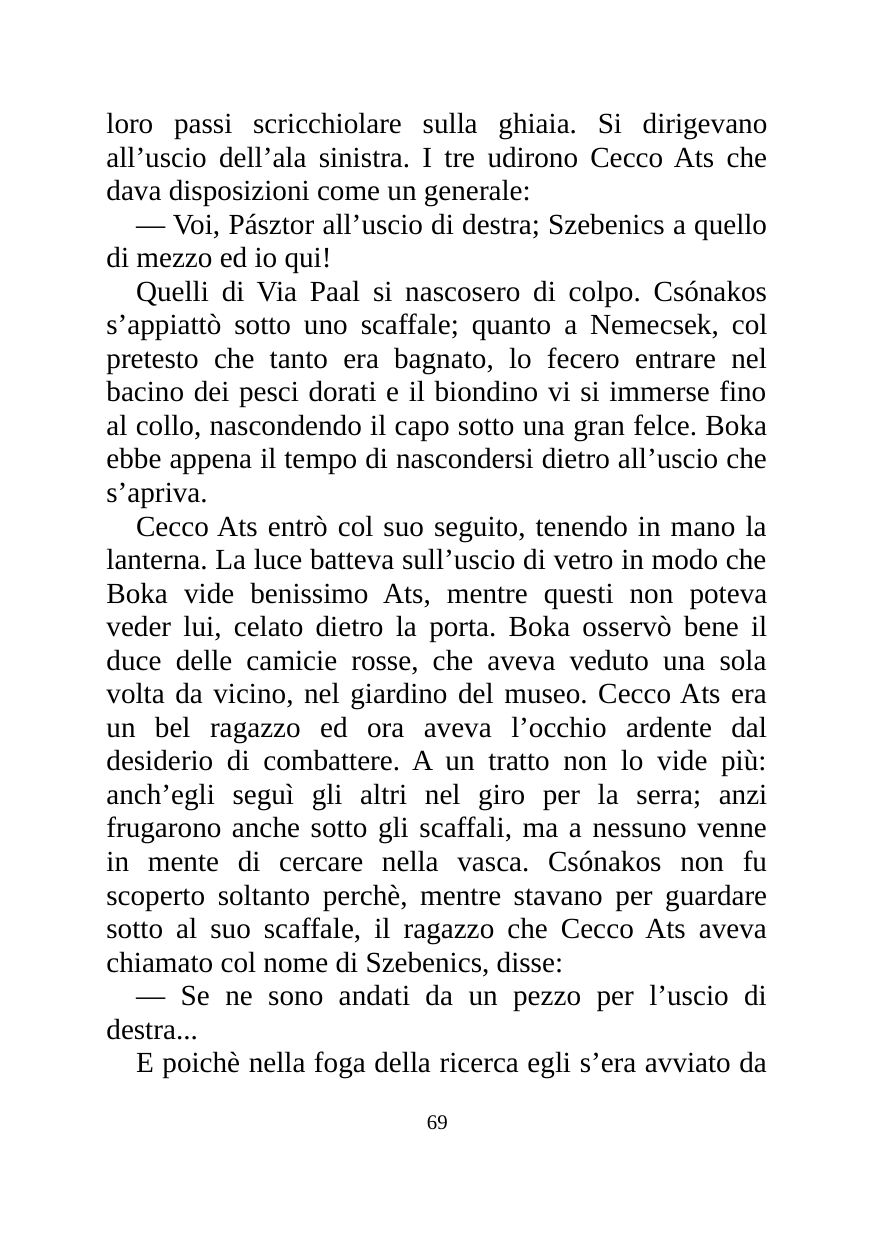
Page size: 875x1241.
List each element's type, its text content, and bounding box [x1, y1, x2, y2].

text E poichè nella foga della ricerca egli s’era avviato da [106, 1045, 768, 1079]
text — Voi, Pásztor all’uscio di destra; Szebenics a quello di mezzo ed io qui! [106, 207, 768, 274]
text — Se ne sono andati da un pezzo per l’uscio di destra... [106, 978, 768, 1045]
text Cecco Ats entrò col suo seguito, tenendo in mano la lanterna. La luce batteva sull’uscio di vetro in modo che Boka vide benissimo Ats, mentre questi non poteva veder lui, celato dietro la porta. Boka osservò bene il duce delle camicie rosse, che aveva veduto una sola volta da vicino, nel giardino del museo. Cecco Ats era un bel ragazzo ed ora aveva l’occhio ardente dal desiderio di combattere. A un tratto non lo vide più: anch’egli seguì gli altri nel giro per la serra; anzi frugarono anche sotto gli scaffali, ma a nessuno venne in mente di cercare nella vasca. Csónakos non fu scoperto soltanto perchè, mentre stavano per guardare sotto al suo scaffale, il ragazzo che Cecco Ats aveva chiamato col nome di Szebenics, disse: [106, 509, 768, 978]
text Quelli di Via Paal si nascosero di colpo. Csónakos s’appiattò sotto uno scaffale; quanto a Nemecsek, col pretesto che tanto era bagnato, lo fecero entrare nel bacino dei pesci dorati e il biondino vi si immerse fino al collo, nascondendo il capo sotto una gran felce. Boka ebbe appena il tempo di nascondersi dietro all’uscio che s’apriva. [106, 274, 768, 509]
text loro passi scricchiolare sulla ghiaia. Si dirigevano all’uscio dell’ala sinistra. I tre udirono Cecco Ats che dava disposizioni come un generale: [106, 106, 768, 207]
